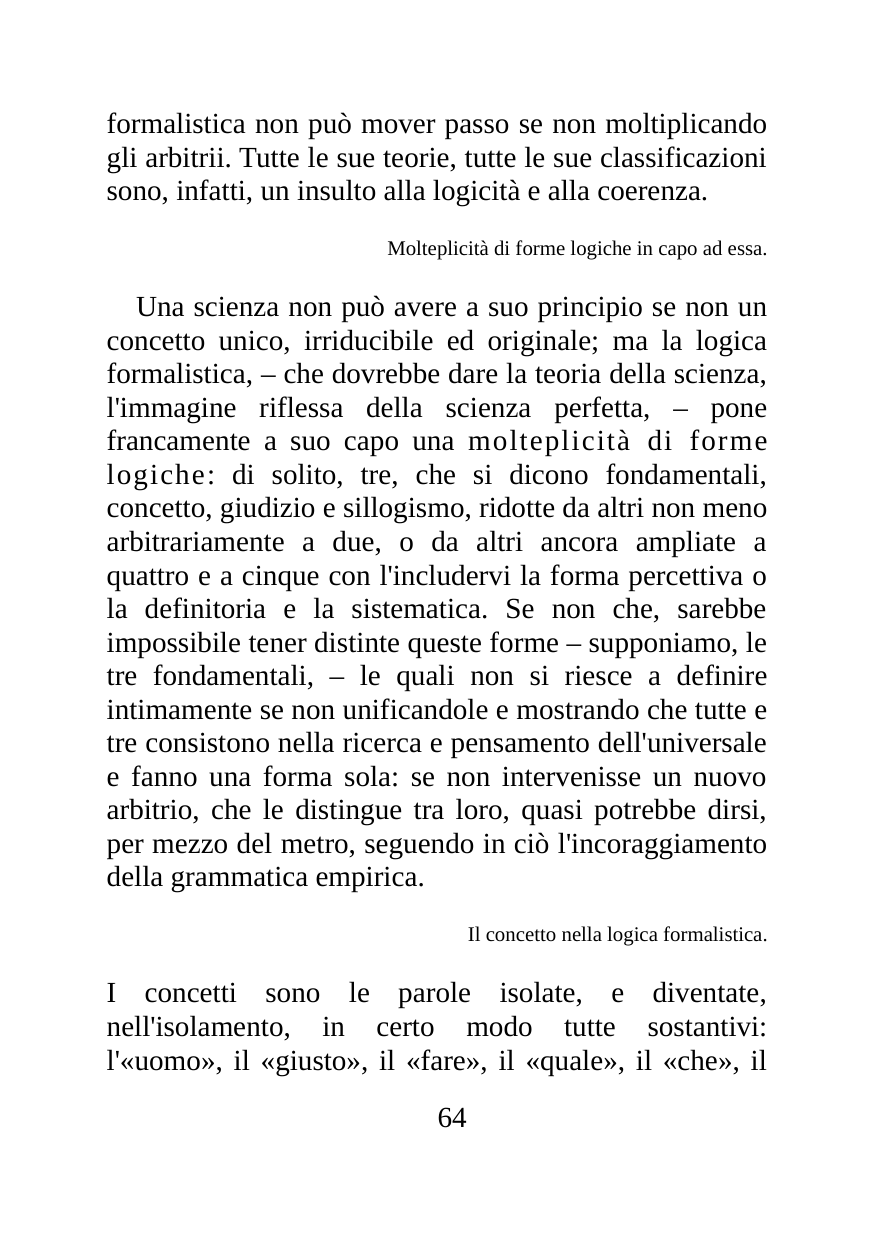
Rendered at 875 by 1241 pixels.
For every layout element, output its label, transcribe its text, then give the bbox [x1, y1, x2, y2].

text Una scienza non può avere a suo principio se non un concetto unico, irriducibile ed originale; ma la logica formalistica, ‒ che dovrebbe dare la teoria della scienza, l'immagine riflessa della scienza perfetta, ‒ pone francamente a suo capo una molteplicità di forme logiche: di solito, tre, che si dicono fondamentali, concetto, giudizio e sillogismo, ridotte da altri non meno arbitrariamente a due, o da altri ancora ampliate a quattro e a cinque con l'includervi la forma percettiva o la definitoria e la sistematica. Se non che, sarebbe impossibile tener distinte queste forme ‒ supponiamo, le tre fondamentali, ‒ le quali non si riesce a definire intimamente se non unificandole e mostrando che tutte e tre consistono nella ricerca e pensamento dell'universale e fanno una forma sola: se non intervenisse un nuovo arbitrio, che le distingue tra loro, quasi potrebbe dirsi, per mezzo del metro, seguendo in ciò l'incoraggiamento della grammatica empirica. [106, 289, 768, 893]
text Molteplicità di forme logiche in capo ad essa. [106, 236, 768, 260]
text Il concetto nella logica formalistica. [106, 922, 768, 946]
text formalistica non può mover passo se non moltiplicando gli arbitrii. Tutte le sue teorie, tutte le sue classificazioni sono, infatti, un insulto alla logicità e alla coerenza. [106, 106, 768, 207]
text I concetti sono le parole isolate, e diventate, nell'isolamento, in certo modo tutte sostantivi: l'«uomo», il «giusto», il «fare», il «quale», il «che», il [106, 976, 768, 1076]
